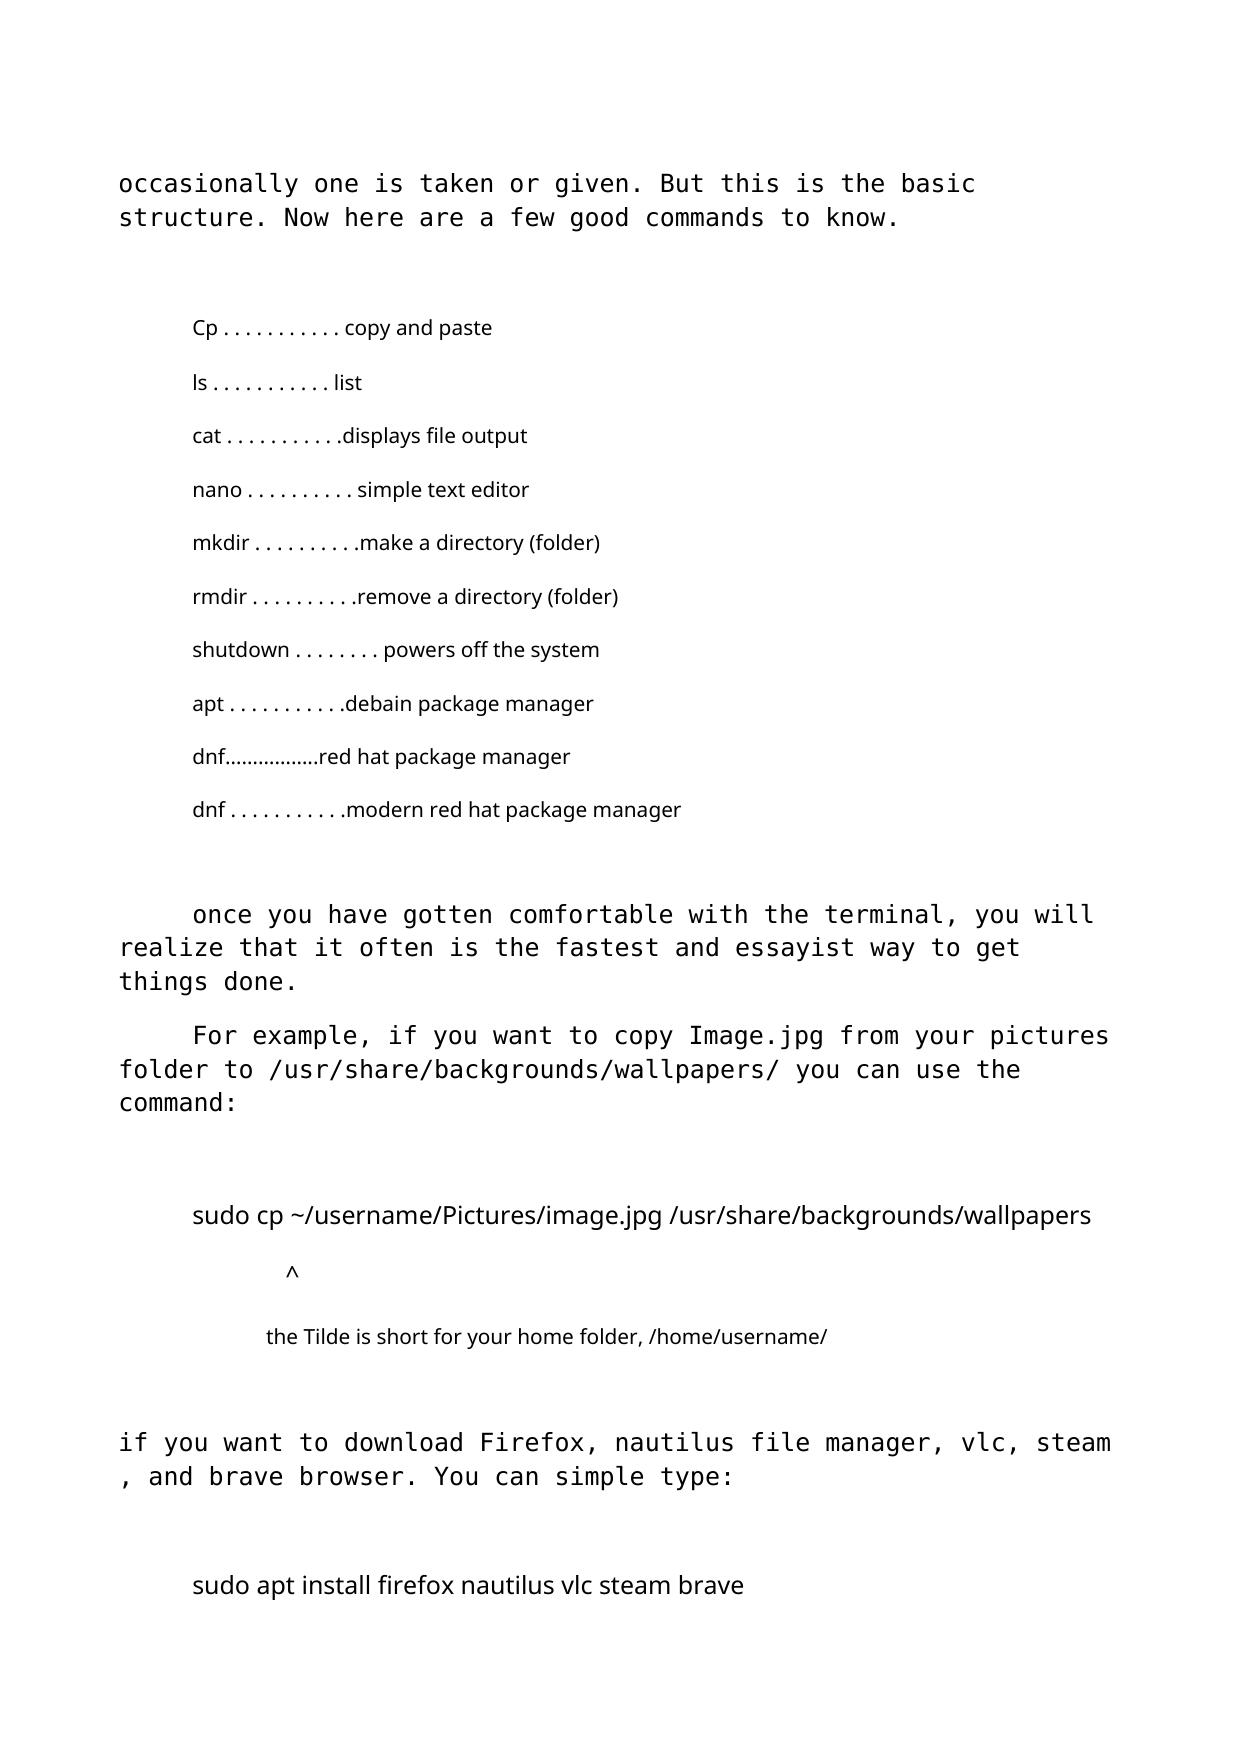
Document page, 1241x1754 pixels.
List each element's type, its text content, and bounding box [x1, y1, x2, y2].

text dnf . . . . . . . . . . .modern red hat package manager [118, 796, 1122, 824]
text the Tilde is short for your home folder, /home/username/ [118, 1317, 1122, 1351]
text cat . . . . . . . . . . .displays file output [118, 422, 1122, 450]
text once you have gotten comfortable with the terminal, you will realize that it often is the fastest and essayist way to get things done. [118, 900, 1122, 996]
text sudo cp ~/username/Pictures/image.jpg /usr/share/backgrounds/wallpapers [118, 1197, 1122, 1231]
text apt . . . . . . . . . . .debain package manager [118, 689, 1122, 717]
text shutdown . . . . . . . . powers off the system [118, 635, 1122, 664]
text For example, if you want to copy Image.jpg from your pictures folder to /usr/share/backgrounds/wallpapers/ you can use the command: [118, 1022, 1122, 1118]
text Cp . . . . . . . . . . . copy and paste [118, 308, 1122, 342]
text ls . . . . . . . . . . . list [118, 368, 1122, 397]
text dnf……………..red hat package manager [118, 742, 1122, 771]
text rmdir . . . . . . . . . .remove a directory (folder) [118, 582, 1122, 610]
text occasionally one is taken or given. But this is the basic structure. Now here are a few good commands to know. [118, 169, 1122, 232]
text mkdir . . . . . . . . . .make a directory (folder) [118, 528, 1122, 557]
text if you want to download Firefox, nautilus file manager, vlc, steam , and brave browser. You can simple type: [118, 1428, 1122, 1491]
text nano . . . . . . . . . . simple text editor [118, 475, 1122, 503]
text sudo apt install firefox nautilus vlc steam brave [118, 1567, 1122, 1601]
text ^ [118, 1257, 1122, 1291]
